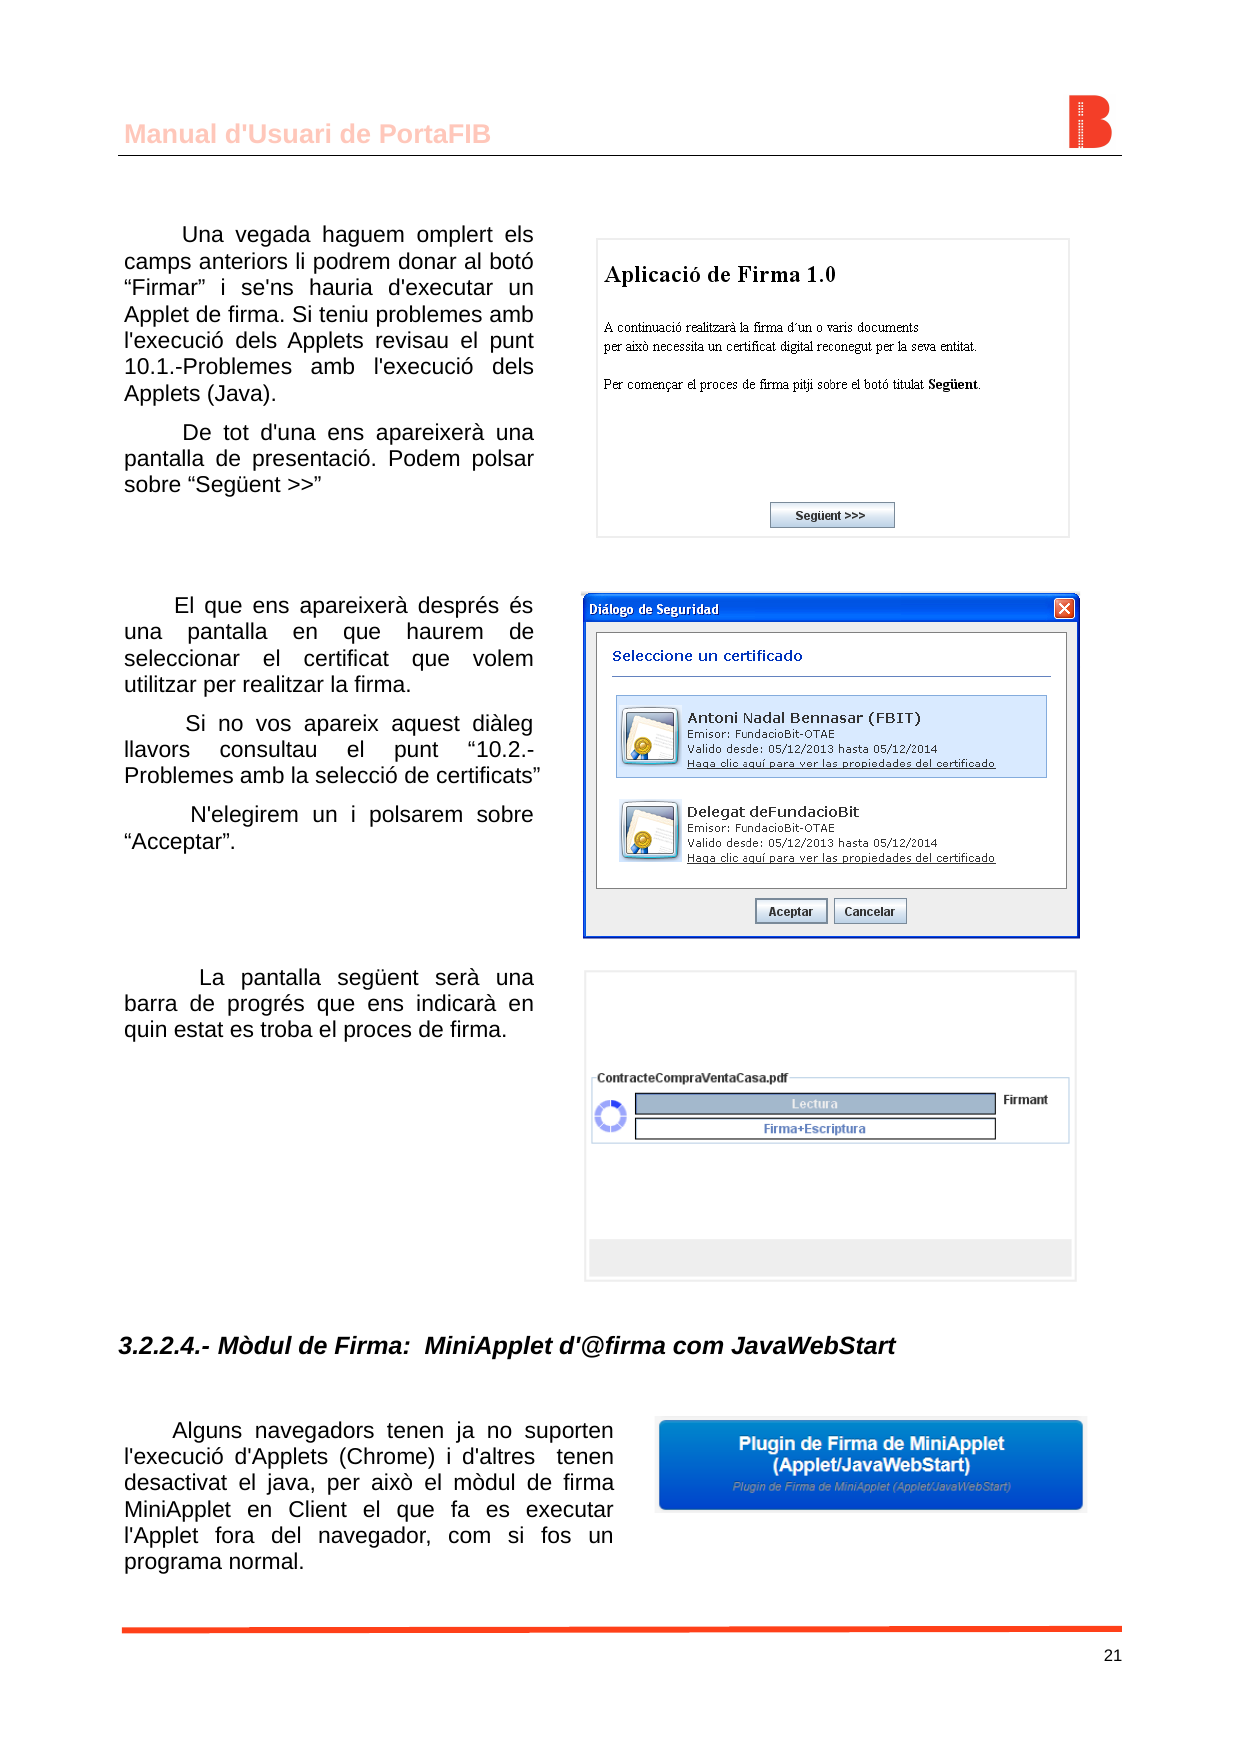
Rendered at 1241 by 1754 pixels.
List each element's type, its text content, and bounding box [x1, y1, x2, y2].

picture [582, 221, 1080, 542]
subtitle Mòdul de Firma: MiniApplet d'@firma com JavaWebStart [118, 1331, 1122, 1359]
table_cell Una vegada haguem omplert els camps anteriors li podrem donar al botó “Firmar” i se'ns hauria d'executar un Applet de firma. Si teniu problemes amb l'execució dels Applets revisau el punt 10.1.-Problemes amb l'execució dels Applets (Java). De tot d'una ens apareixerà una pantalla de presentació. Podem polsar sobre “Següent >>” [118, 216, 540, 586]
table_cell [540, 586, 1122, 958]
table_header [620, 1411, 1122, 1593]
table_cell La pantalla següent serà una barra de progrés que ens indicarà en quin estat es troba el proces de firma. [118, 958, 540, 1306]
picture [1063, 94, 1117, 150]
picture [580, 591, 1081, 939]
table_cell [540, 216, 1122, 586]
picture [654, 1416, 1088, 1513]
table_cell El que ens apareixerà després és una pantalla en que haurem de seleccionar el certificat que volem utilitzar per realitzar la firma. Si no vos apareix aquest diàleg llavors consultau el punt “10.2.-Problemes amb la selecció de certificats” N'elegirem un i polsarem sobre “Acceptar”. [118, 586, 540, 958]
table_header Alguns navegadors tenen ja no suporten l'execució d'Applets (Chrome) i d'altres tenen desactivat el java, per això el mòdul de firma MiniApplet en Client el que fa es executar l'Applet fora del navegador, com si fos un programa normal. [118, 1411, 620, 1593]
table_cell [540, 958, 1122, 1306]
picture [579, 963, 1083, 1288]
